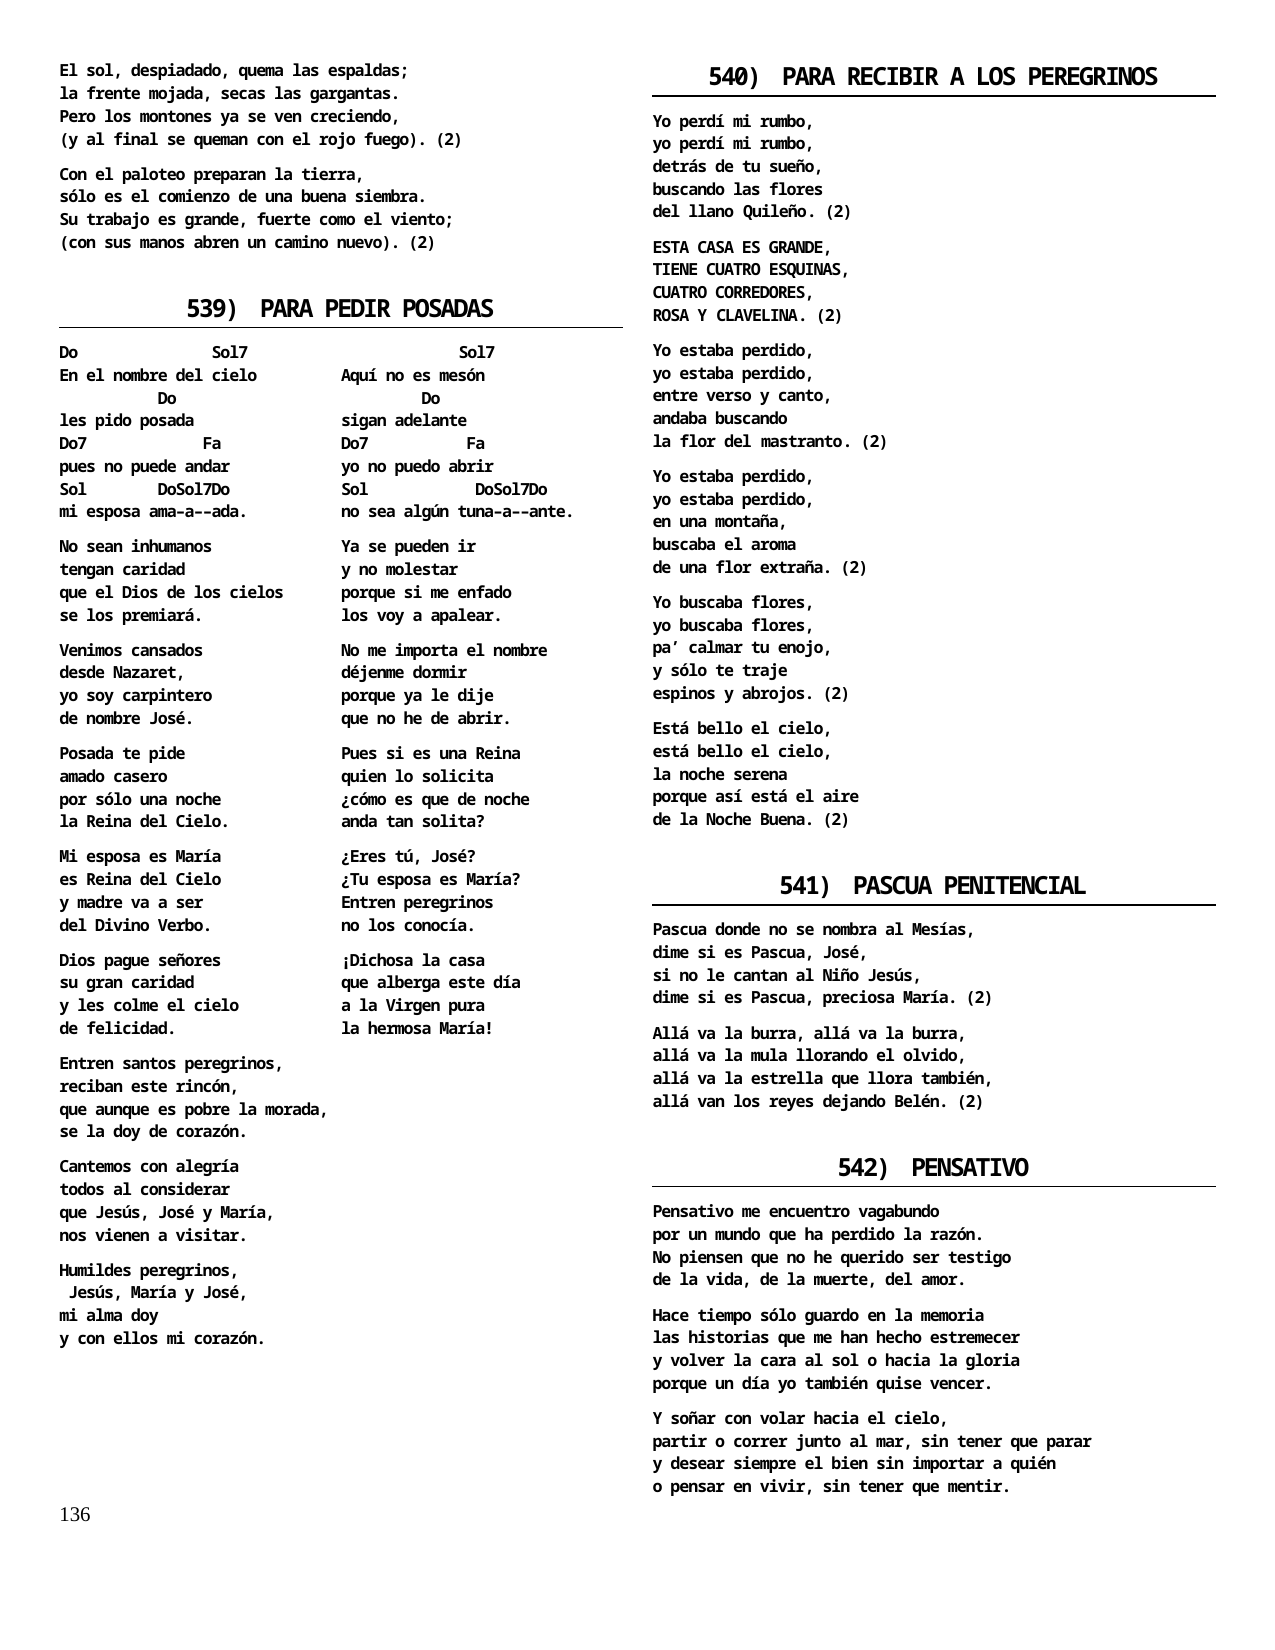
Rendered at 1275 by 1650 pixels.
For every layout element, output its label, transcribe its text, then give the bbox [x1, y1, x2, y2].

subtitle Para Pedir Posadas [59, 291, 623, 327]
table_cell Dios pague señores su gran caridad y les colme el cielo de felicidad. [52, 936, 333, 1039]
table_cell Venimos cansados desde Nazaret, yo soy carpintero de nombre José. [52, 626, 333, 729]
text Y soñar con volar hacia el cielo, partir o correr junto al mar, sin tener que parar y desear siempre el bien sin importar a quién o pensar en vivir, sin tener que mentir. [652, 1407, 1216, 1497]
text Con el paloteo preparan la tierra, sólo es el comienzo de una buena siembra. Su trabajo es grande, fuerte como el viento; (con sus manos abren un camino nuevo). (2) [59, 162, 623, 253]
text Yo estaba perdido, yo estaba perdido, entre verso y canto, andaba buscando la flor del mastranto. (2) [652, 339, 1216, 452]
table_cell Mi esposa es María es Reina del Cielo y madre va a ser del Divino Verbo. [52, 833, 333, 936]
text ESTA CASA ES GRANDE, TIENE CUATRO ESQUINAS, CUATRO CORREDORES, ROSA Y CLAVELINA. (2) [652, 235, 1216, 326]
text Yo perdí mi rumbo, yo perdí mi rumbo, detrás de tu sueño, buscando las flores del llano Quileño. (2) [652, 109, 1216, 223]
text Humildes peregrinos, Jesús, María y José, mi alma doy y con ellos mi corazón. [59, 1258, 623, 1349]
subtitle Para Recibir A Los Peregrinos [652, 59, 1216, 95]
text Pensativo me encuentro vagabundo por un mundo que ha perdido la razón. No piensen que no he querido ser testigo de la vida, de la muerte, del amor. [652, 1200, 1216, 1291]
subtitle Pensativo [652, 1150, 1216, 1186]
table_header Do Sol7 En el nombre del cielo Do les pido posada Do7 Fa pues no puede andar Sol DoSol7Do mi esposa ama–a––ada. [52, 329, 333, 523]
table_header Sol7 Aquí no es mesón Do sigan adelante Do7 Fa yo no puedo abrir Sol DoSol7Do no sea algún tuna–a––ante. [334, 329, 615, 523]
table_cell No sean inhumanos tengan caridad que el Dios de los cielos se los premiará. [52, 523, 333, 626]
text Yo buscaba flores, yo buscaba flores, pa’ calmar tu enojo, y sólo te traje espinos y abrojos. (2) [652, 591, 1216, 704]
subtitle Pascua Penitencial [652, 868, 1216, 904]
text Yo estaba perdido, yo estaba perdido, en una montaña, buscaba el aroma de una flor extraña. (2) [652, 465, 1216, 578]
table_cell Ya se pueden ir y no molestar porque si me enfado los voy a apalear. [334, 523, 615, 626]
text Entren santos peregrinos, reciban este rincón, que aunque es pobre la morada, se la doy de corazón. [59, 1052, 623, 1143]
text Está bello el cielo, está bello el cielo, la noche serena porque así está el aire de la Noche Buena. (2) [652, 717, 1216, 830]
table_cell ¡Dichosa la casa que alberga este día a la Virgen pura la hermosa María! [334, 936, 615, 1039]
table_cell Pues si es una Reina quien lo solicita ¿cómo es que de noche anda tan solita? [334, 729, 615, 833]
text Pascua donde no se nombra al Mesías, dime si es Pascua, José, si no le cantan al Niño Jesús, dime si es Pascua, preciosa María. (2) [652, 918, 1216, 1009]
text El sol, despiadado, quema las espaldas; la frente mojada, secas las gargantas. Pero los montones ya se ven creciendo, (y al final se queman con el rojo fuego). (2) [59, 59, 623, 150]
table_cell ¿Eres tú, José? ¿Tu esposa es María? Entren peregrinos no los conocía. [334, 833, 615, 936]
text Allá va la burra, allá va la burra, allá va la mula llorando el olvido, allá va la estrella que llora también, allá van los reyes dejando Belén. (2) [652, 1021, 1216, 1112]
text Cantemos con alegría todos al considerar que Jesús, José y María, nos vienen a visitar. [59, 1155, 623, 1246]
table_cell Posada te pide amado casero por sólo una noche la Reina del Cielo. [52, 729, 333, 833]
table_cell No me importa el nombre déjenme dormir porque ya le dije que no he de abrir. [334, 626, 615, 729]
text Hace tiempo sólo guardo en la memoria las historias que me han hecho estremecer y volver la cara al sol o hacia la gloria porque un día yo también quise vencer. [652, 1303, 1216, 1394]
